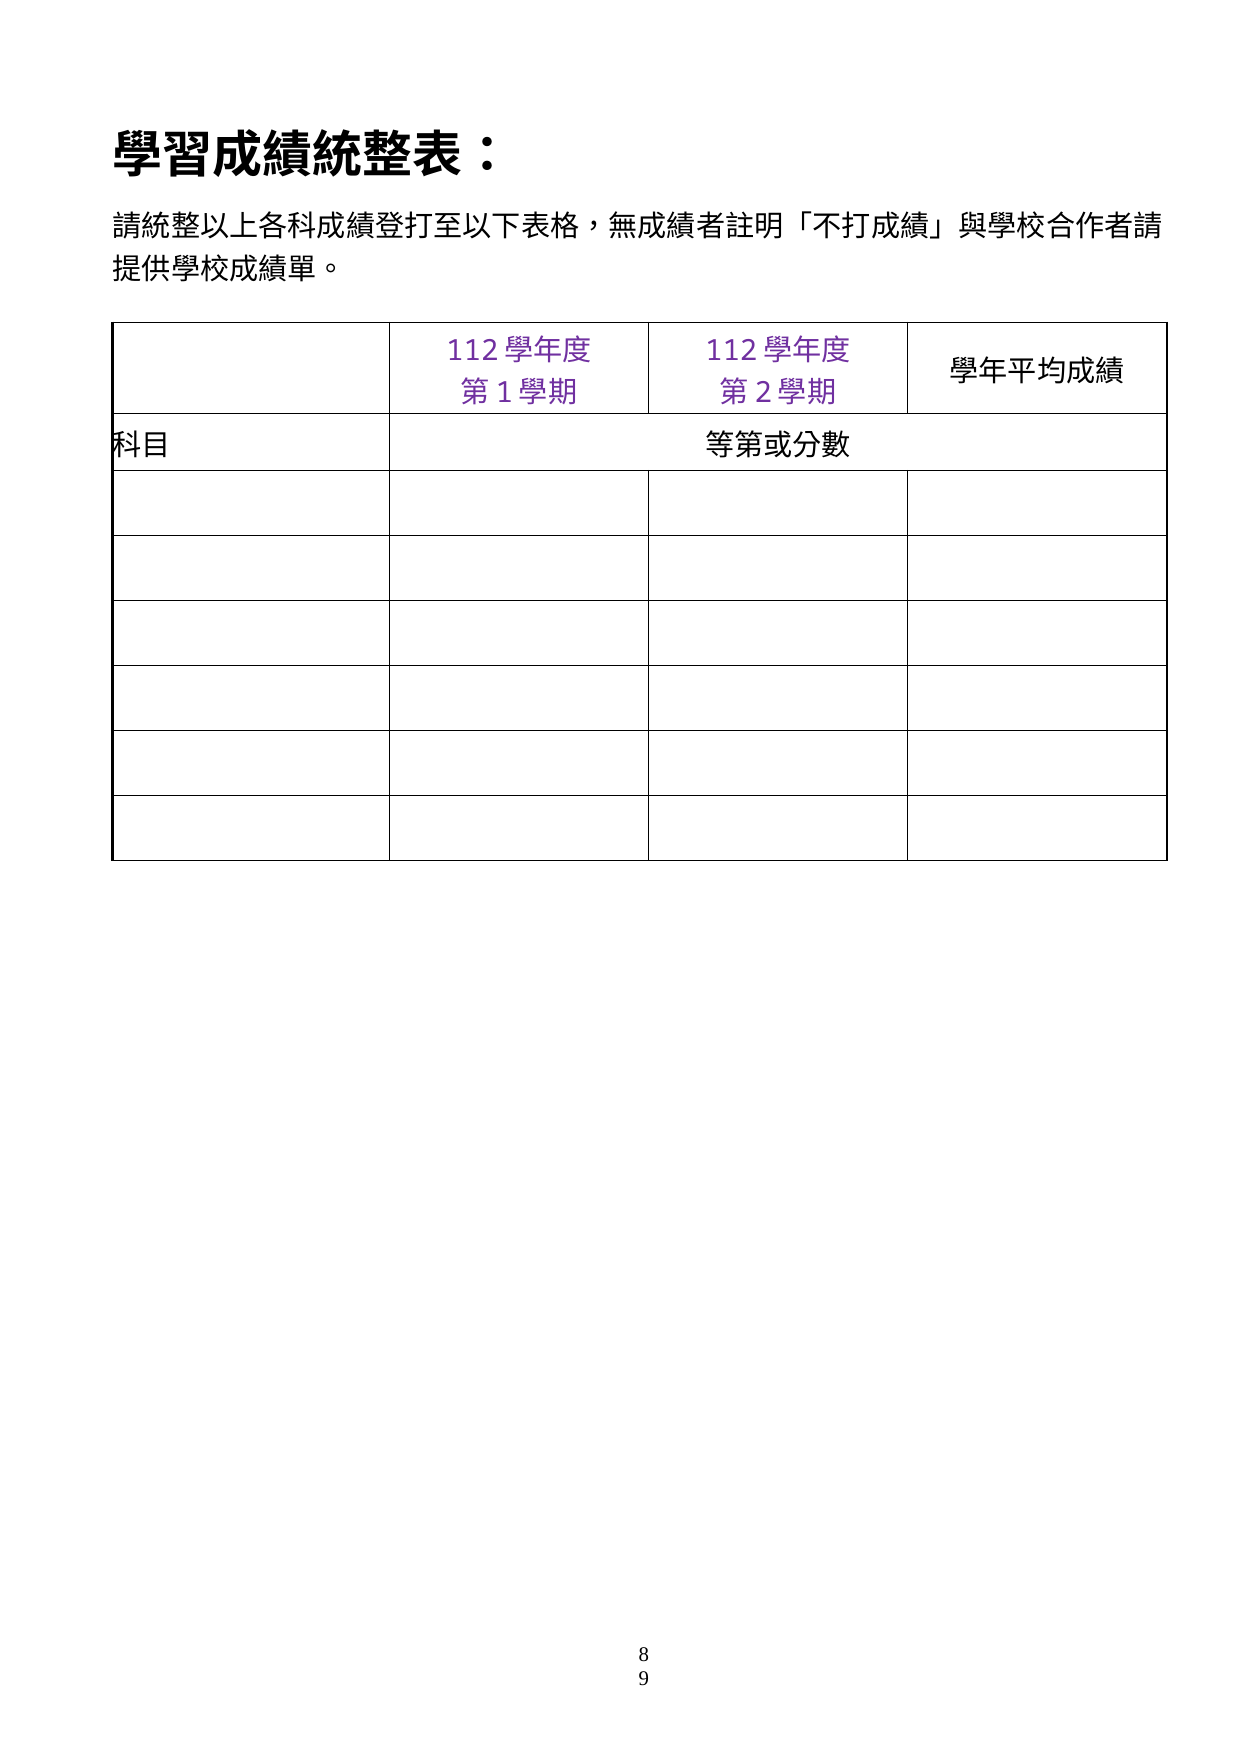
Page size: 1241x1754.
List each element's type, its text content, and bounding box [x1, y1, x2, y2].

table_cell [908, 731, 1166, 795]
table_header 學年平均成績 [908, 323, 1166, 413]
table_cell [390, 731, 648, 795]
table_cell [114, 796, 389, 860]
table_header 112學年度 第2學期 [649, 323, 907, 413]
table_cell [649, 731, 907, 795]
table_cell 等第或分數 [390, 414, 1166, 470]
table_cell [649, 471, 907, 535]
table_cell [908, 601, 1166, 665]
table_cell [390, 666, 648, 730]
table_cell [114, 731, 389, 795]
table_cell [114, 666, 389, 730]
table_cell [908, 666, 1166, 730]
table_cell [908, 796, 1166, 860]
text 請統整以上各科成績登打至以下表格，無成績者註明「不打成績」與學校合作者請提供學校成績單。 [112, 203, 1167, 287]
text 學習成績統整表： [112, 78, 1167, 203]
table_cell 科目 [114, 414, 389, 470]
table_cell [390, 796, 648, 860]
table_cell [649, 796, 907, 860]
table_cell [390, 471, 648, 535]
table_cell [908, 471, 1166, 535]
table_cell [908, 536, 1166, 600]
table_cell [390, 536, 648, 600]
table_cell [649, 536, 907, 600]
table_cell [649, 601, 907, 665]
table_cell [114, 601, 389, 665]
table_cell [649, 666, 907, 730]
table_cell [390, 601, 648, 665]
table_cell [114, 536, 389, 600]
table_header [114, 323, 389, 413]
table_cell [114, 471, 389, 535]
table_header 112學年度 第1學期 [390, 323, 648, 413]
